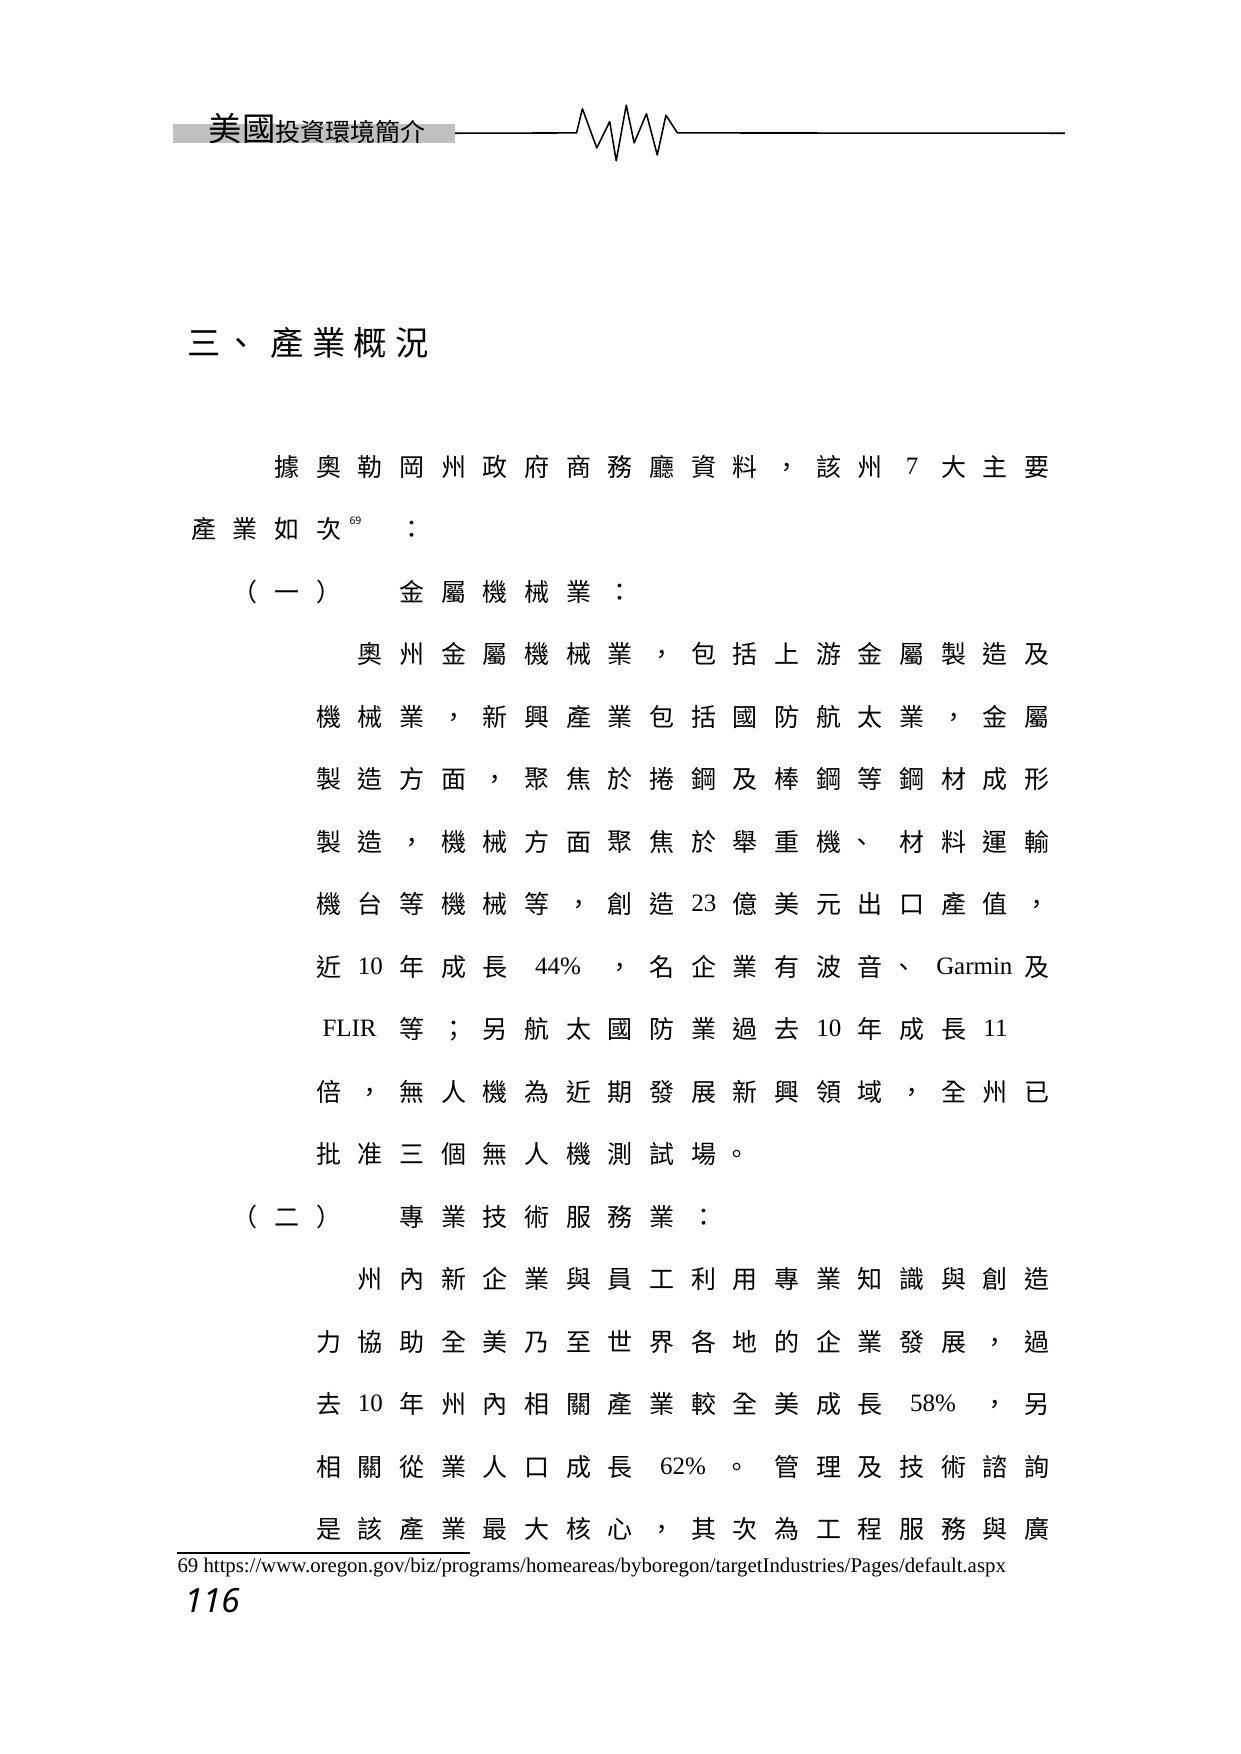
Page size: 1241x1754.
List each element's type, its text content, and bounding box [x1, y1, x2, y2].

text https://www.oregon.gov/biz/programs/homeareas/byboregon/targetIndustries/Pages/default.aspx [177, 1553, 1063, 1577]
text 奧州金屬機械業，包括上游金屬製造及機械業，新興產業包括國防航太業，金屬製造方面，聚焦於捲鋼及棒鋼等鋼材成形製造，機械方面聚焦於舉重機、材料運輸機台等機械等，創造23億美元出口產值，近10年成長44%，名企業有波音、Garmin及FLIR等；另航太國防業過去10年成長11倍，無人機為近期發展新興領域，全州已批准三個無人機測試場。 [281, 611, 1058, 1174]
text 據奧勒岡州政府商務廳資料，該州7大主要產業如次： [183, 424, 1058, 549]
text （二） 專業技術服務業： [207, 1174, 1058, 1236]
text 州內新企業與員工利用專業知識與創造力協助全美乃至世界各地的企業發展，過去10年州內相關產業較全美成長58%，另相關從業人口成長62%。管理及技術諮詢是該產業最大核心，其次為工程服務與廣 [281, 1236, 1058, 1549]
text （一） 金屬機械業： [207, 549, 1058, 611]
text 三、產業概況 [183, 299, 1058, 361]
